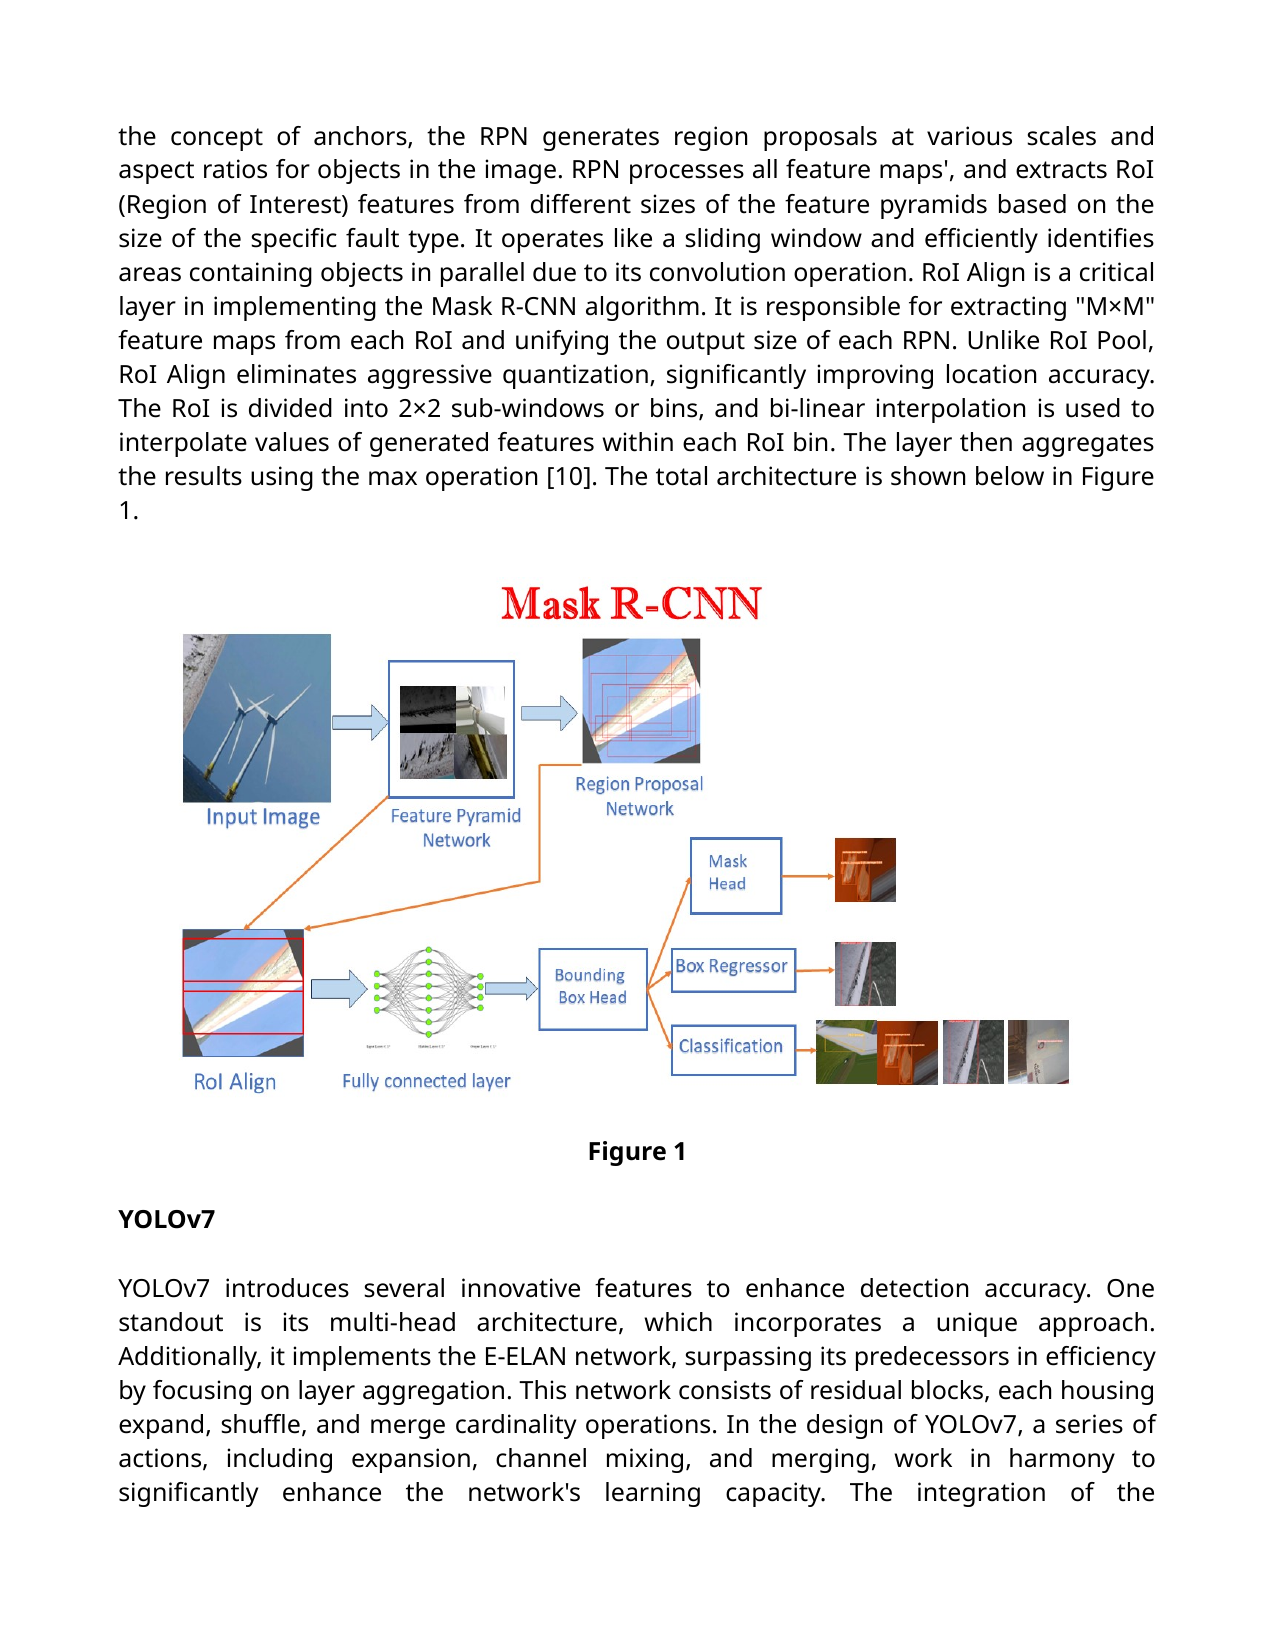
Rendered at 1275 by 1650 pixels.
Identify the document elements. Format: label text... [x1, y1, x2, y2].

text YOLOv7 [118, 1202, 1157, 1236]
text the concept of anchors, the RPN generates region proposals at various scales and aspect ratios for objects in the image. RPN processes all feature maps', and extracts RoI (Region of Interest) features from different sizes of the feature pyramids based on the size of the specific fault type. It operates like a sliding window and efficiently identifies areas containing objects in parallel due to its convolution operation. RoI Align is a critical layer in implementing the Mask R-CNN algorithm. It is responsible for extracting "M×M" feature maps from each RoI and unifying the output size of each RPN. Unlike RoI Pool, RoI Align eliminates aggressive quantization, significantly improving location accuracy. The RoI is divided into 2×2 sub-windows or bins, and bi-linear interpolation is used to interpolate values of generated features within each RoI bin. The layer then aggregates the results using the max operation [10]. The total architecture is shown below in Figure 1. [118, 118, 1157, 527]
text Figure 1 [118, 584, 1157, 1168]
text YOLOv7 introduces several innovative features to enhance detection accuracy. One standout is its multi-head architecture, which incorporates a unique approach. Additionally, it implements the E-ELAN network, surpassing its predecessors in efficiency by focusing on layer aggregation. This network consists of residual blocks, each housing expand, shuffle, and merge cardinality operations. In the design of YOLOv7, a series of actions, including expansion, channel mixing, and merging, work in harmony to significantly enhance the network's learning capacity. The integration of the [118, 1270, 1157, 1509]
